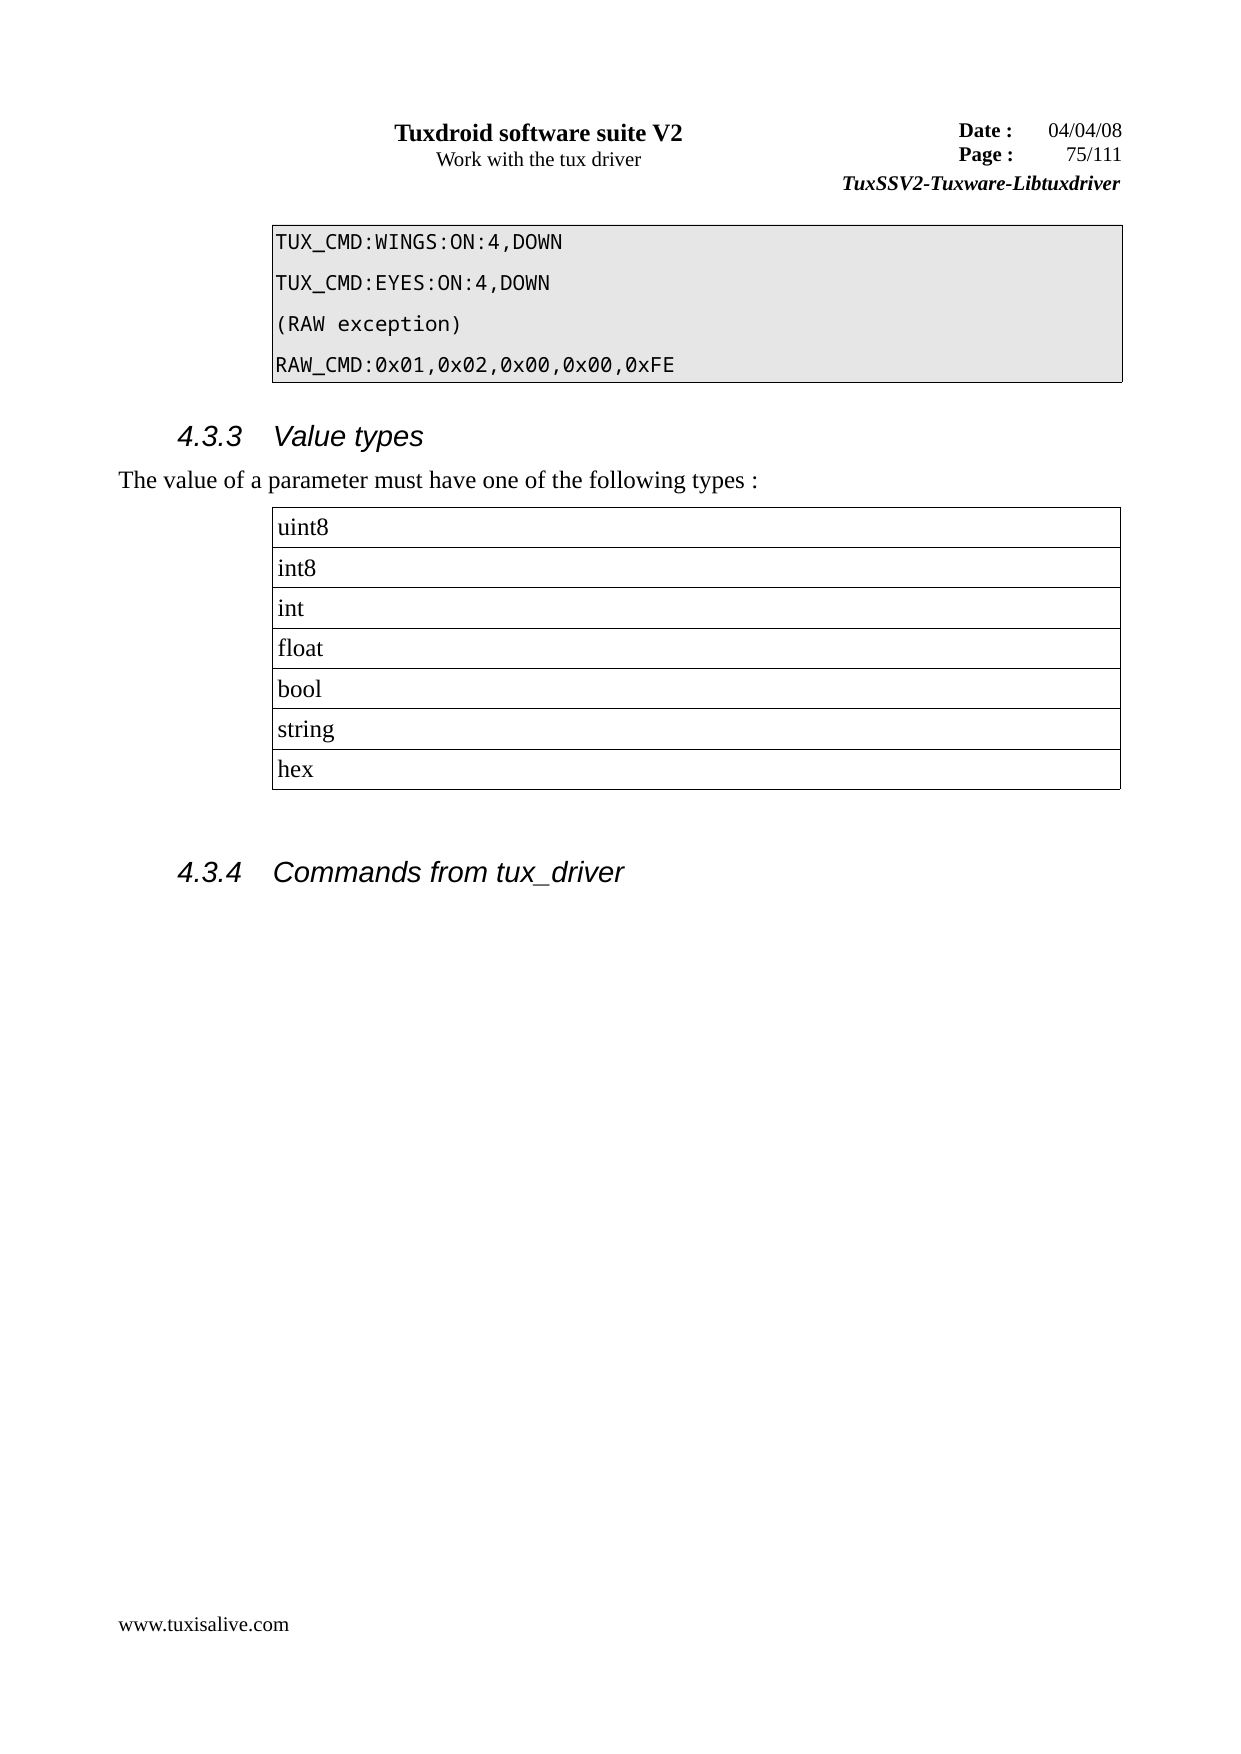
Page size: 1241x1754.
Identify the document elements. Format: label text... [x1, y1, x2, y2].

table_cell int8 [273, 548, 1120, 587]
text RAW_CMD:0x01,0x02,0x00,0x00,0xFE [273, 347, 1122, 382]
subtitle Value types [148, 419, 1122, 453]
subtitle Commands from tux_driver [148, 855, 1122, 889]
table_cell bool [273, 669, 1120, 708]
table_cell int [273, 588, 1120, 627]
table_cell string [273, 709, 1120, 748]
text The value of a parameter must have one of the following types : [118, 465, 1122, 494]
text TUX_CMD:WINGS:ON:4,DOWN [273, 226, 1122, 256]
text (RAW exception) [273, 306, 1122, 338]
table_cell hex [273, 750, 1120, 789]
table_cell float [273, 629, 1120, 668]
table_header uint8 [273, 508, 1120, 547]
text TUX_CMD:EYES:ON:4,DOWN [273, 265, 1122, 297]
